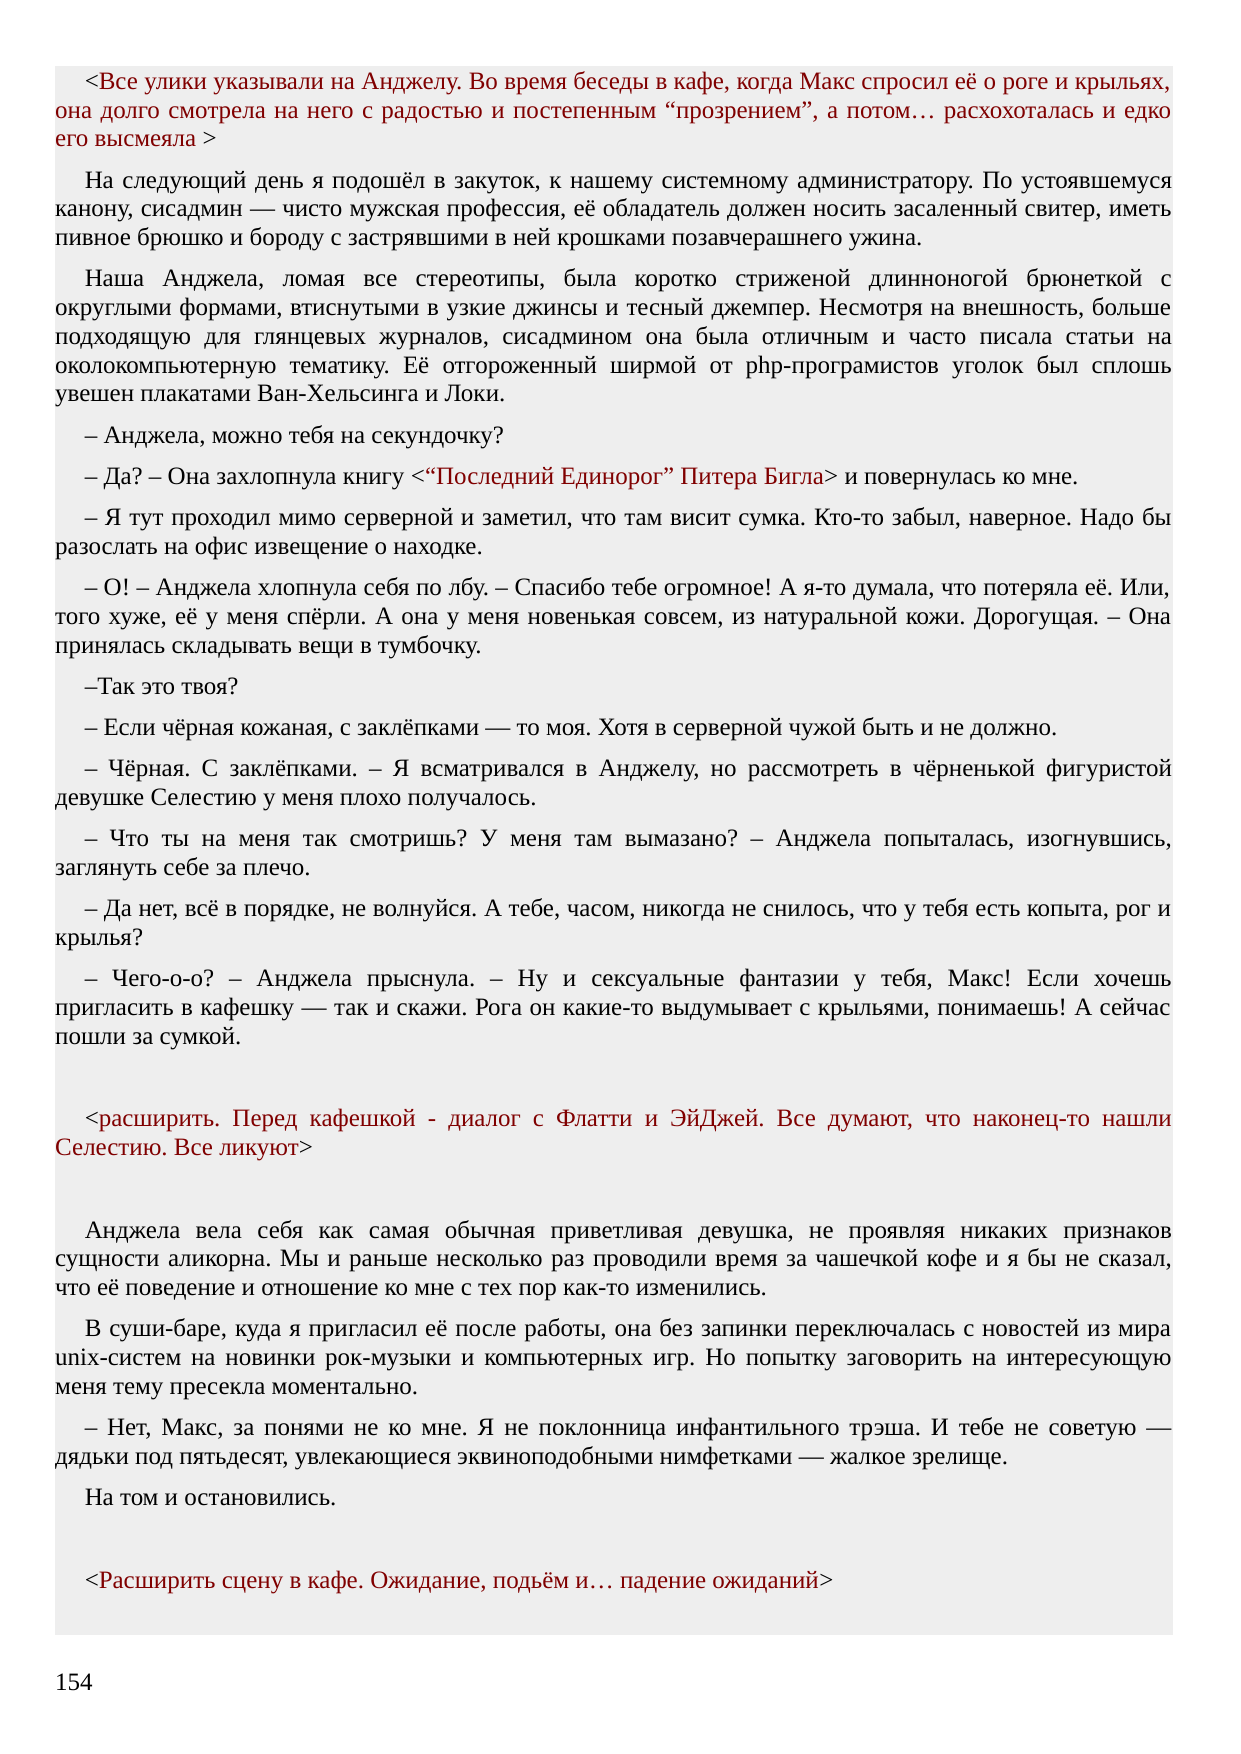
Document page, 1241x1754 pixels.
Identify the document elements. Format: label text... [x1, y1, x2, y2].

text – О! – Анджела хлопнула себя по лбу. – Спасибо тебе огромное! А я-то думала, что потеряла её. Или, того хуже, её у меня спёрли. А она у меня новенькая совсем, из натуральной кожи. Дорогущая. – Она принялась складывать вещи в тумбочку. [55, 572, 1173, 658]
text <расширить. Перед кафешкой - диалог с Флатти и ЭйДжей. Все думают, что наконец-то нашли Селестию. Все ликуют> [55, 1103, 1173, 1161]
text Анджела вела себя как самая обычная приветливая девушка, не проявляя никаких признаков сущности аликорна. Мы и раньше несколько раз проводили время за чашечкой кофе и я бы не сказал, что её поведение и отношение ко мне с тех пор как-то изменились. [55, 1215, 1173, 1301]
text – Если чёрная кожаная, с заклёпками — то моя. Хотя в серверной чужой быть и не должно. [55, 712, 1173, 741]
text На следующий день я подошёл в закуток, к нашему системному администратору. По устоявшемуся канону, сисадмин — чисто мужская профессия, её обладатель должен носить засаленный свитер, иметь пивное брюшко и бороду с застрявшими в ней крошками позавчерашнего ужина. [55, 165, 1173, 251]
text – Нет, Макс, за понями не ко мне. Я не поклонница инфантильного трэша. И тебе не советую — дядьки под пятьдесят, увлекающиеся эквиноподобными нимфетками — жалкое зрелище. [55, 1412, 1173, 1470]
text – Анджела, можно тебя на секундочку? [55, 420, 1173, 448]
text Наша Анджела, ломая все стереотипы, была коротко стриженой длинноногой брюнеткой с округлыми формами, втиснутыми в узкие джинсы и тесный джемпер. Несмотря на внешность, больше подходящую для глянцевых журналов, сисадмином она была отличным и часто писала статьи на околокомпьютерную тематику. Её отгороженный ширмой от php-програмистов уголок был сплошь увешен плакатами Ван-Хельсинга и Локи. [55, 263, 1173, 407]
text <Расширить сцену в кафе. Ожидание, подьём и… падение ожиданий> [55, 1565, 1173, 1593]
text <Все улики указывали на Анджелу. Во время беседы в кафе, когда Макс спросил её о роге и крыльях, она долго смотрела на него с радостью и постепенным “прозрением”, а потом… расхохоталась и едко его высмеяла > [55, 66, 1173, 152]
text – Чего-о-о? – Анджела прыснула. – Ну и сексуальные фантазии у тебя, Макс! Если хочешь пригласить в кафешку — так и скажи. Рога он какие-то выдумывает с крыльями, понимаешь! А сейчас пошли за сумкой. [55, 963, 1173, 1050]
text –Так это твоя? [55, 671, 1173, 700]
text – Чёрная. С заклёпками. – Я всматривался в Анджелу, но рассмотреть в чёрненькой фигуристой девушке Селестию у меня плохо получалось. [55, 753, 1173, 811]
text В суши-баре, куда я пригласил её после работы, она без запинки переключалась с новостей из мира unix-систем на новинки рок-музыки и компьютерных игр. Но попытку заговорить на интересующую меня тему пресекла моментально. [55, 1313, 1173, 1400]
text – Что ты на меня так смотришь? У меня там вымазано? – Анджела попыталась, изогнувшись, заглянуть себе за плечо. [55, 823, 1173, 881]
text На том и остановились. [55, 1482, 1173, 1511]
text – Да? – Она захлопнула книгу <“Последний Единорог” Питера Бигла> и повернулась ко мне. [55, 461, 1173, 490]
text – Да нет, всё в порядке, не волнуйся. А тебе, часом, никогда не снилось, что у тебя есть копыта, рог и крылья? [55, 893, 1173, 951]
text – Я тут проходил мимо серверной и заметил, что там висит сумка. Кто-то забыл, наверное. Надо бы разослать на офис извещение о находке. [55, 502, 1173, 560]
